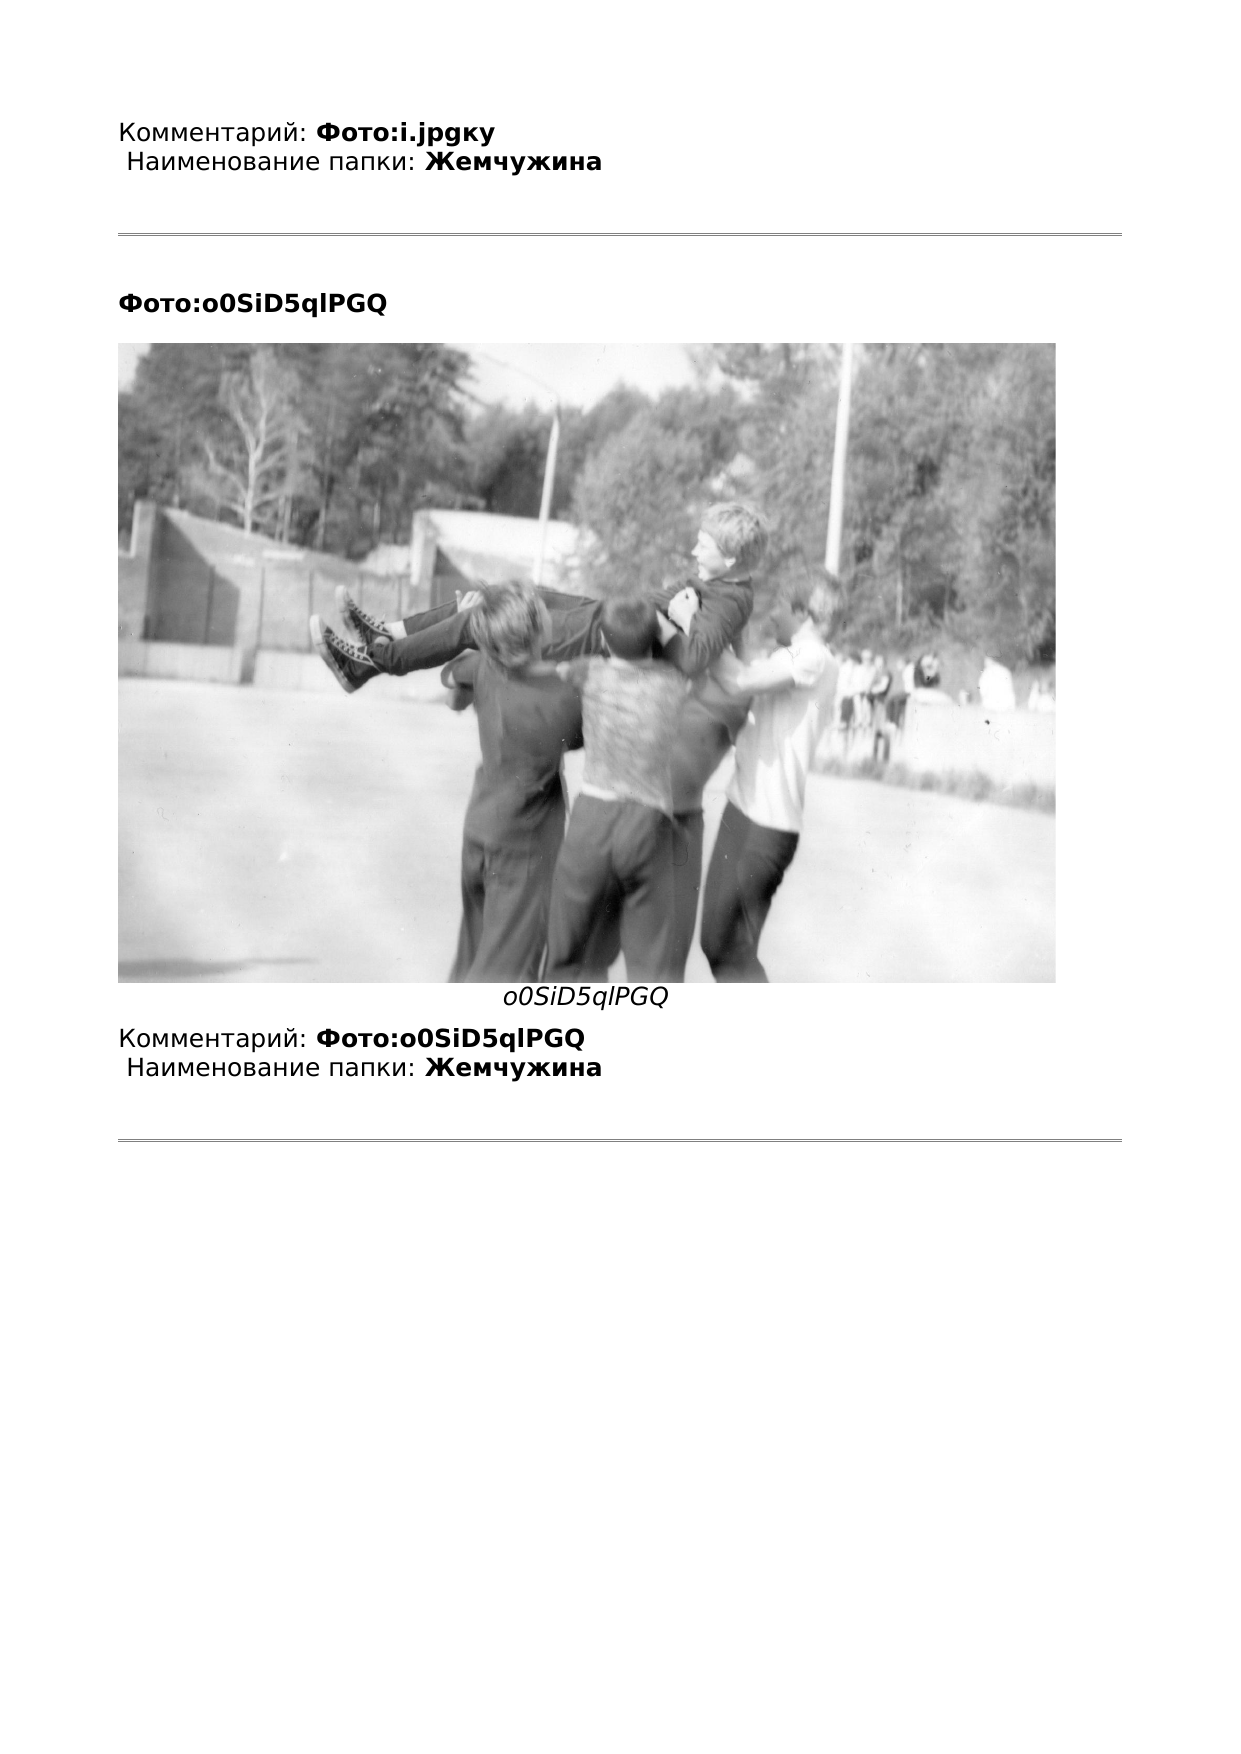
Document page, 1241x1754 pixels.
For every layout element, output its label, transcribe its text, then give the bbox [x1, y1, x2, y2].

text Комментарий: Фото:o0SiD5qlPGQ Наименование папки: Жемчужина [118, 1024, 1122, 1112]
subtitle Фото:o0SiD5qlPGQ [118, 289, 1122, 319]
text Комментарий: Фото:i.jpgку Наименование папки: Жемчужина [118, 118, 1122, 206]
text o0SiD5qlPGQ [118, 983, 1056, 1012]
picture [118, 343, 1056, 983]
